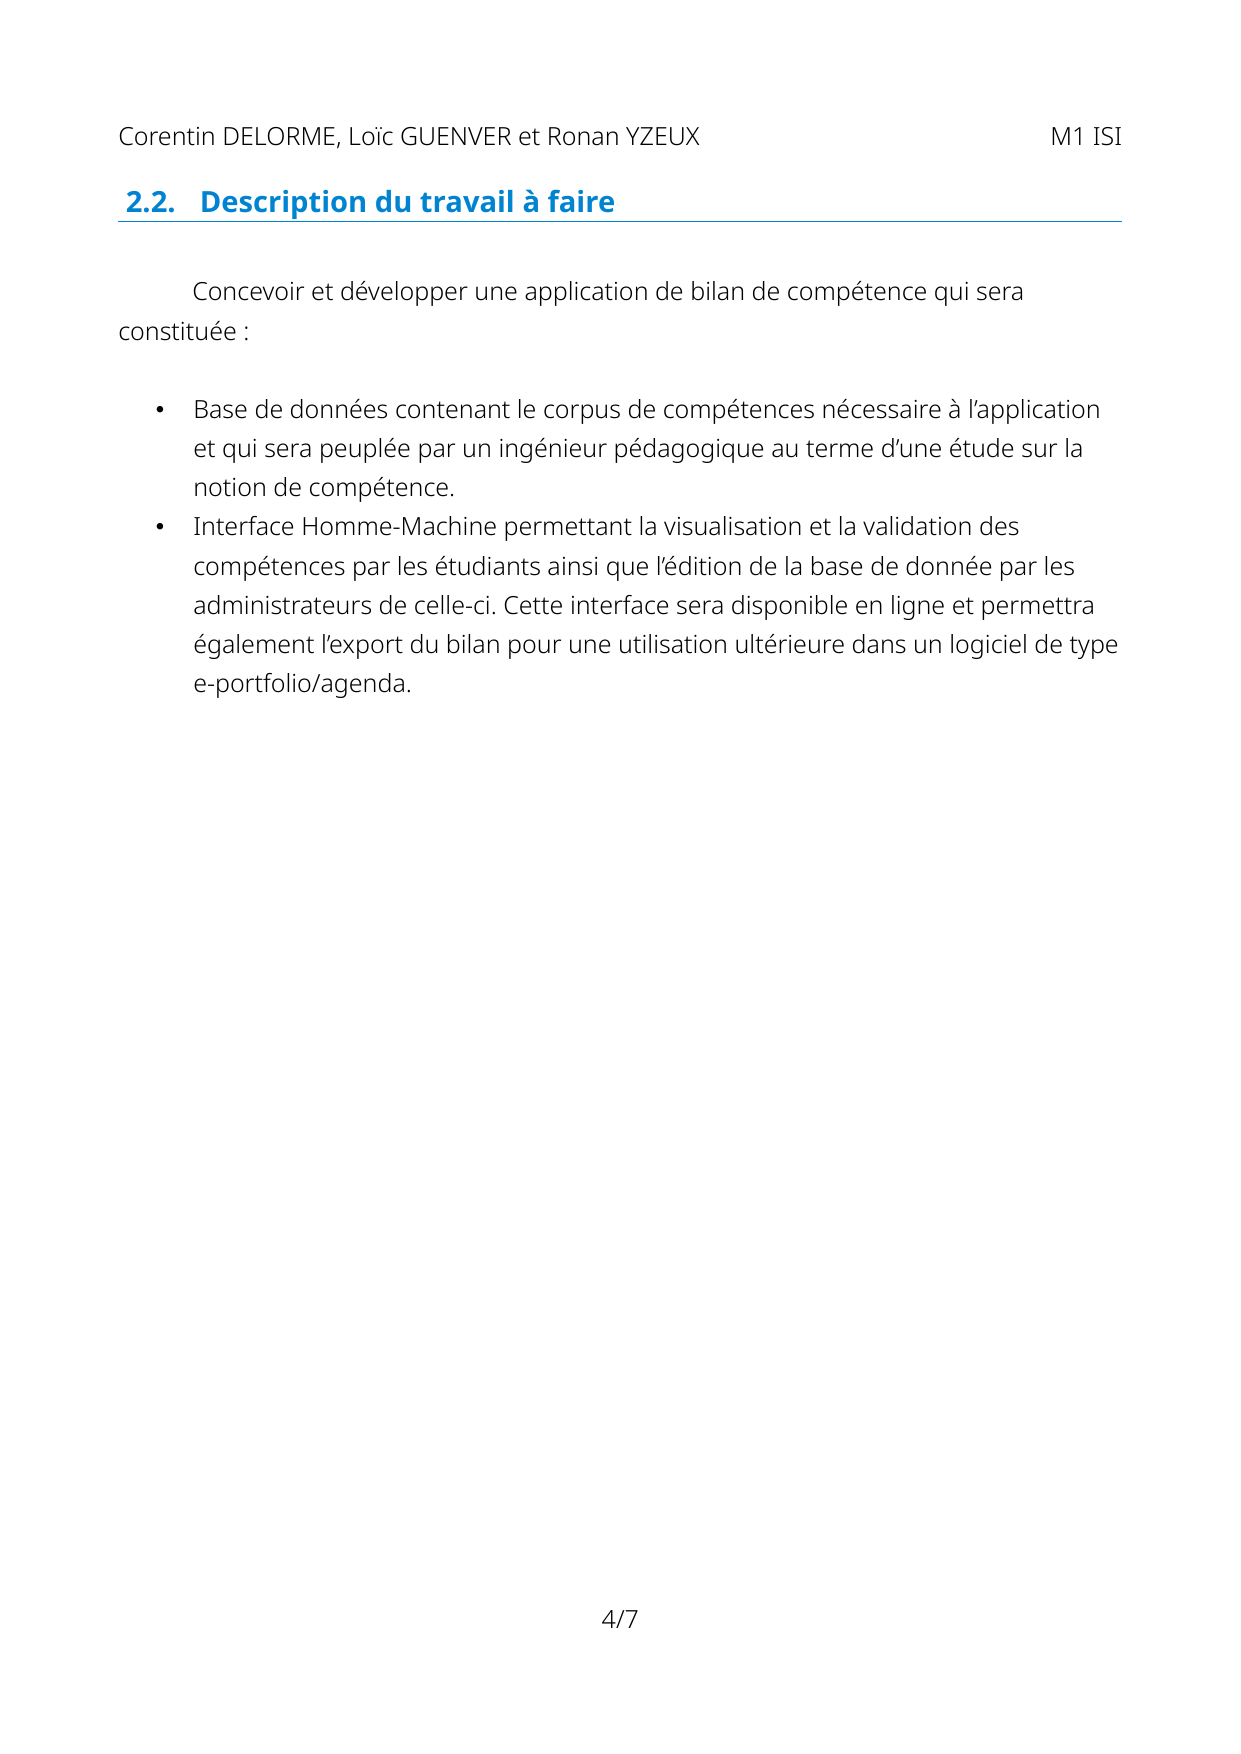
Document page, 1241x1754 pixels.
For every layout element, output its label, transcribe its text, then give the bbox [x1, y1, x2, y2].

list Base de données contenant le corpus de compétences nécessaire à l’application et qui sera peuplée par un ingénieur pédagogique au terme d’une étude sur la notion de compétence. [156, 392, 1122, 504]
text Concevoir et développer une application de bilan de compétence qui sera constituée : [118, 274, 1122, 347]
subtitle Description du travail à faire [118, 182, 1122, 221]
list Interface Homme-Machine permettant la visualisation et la validation des compétences par les étudiants ainsi que l’édition de la base de donnée par les administrateurs de celle-ci. Cette interface sera disponible en ligne et permettra également l’export du bilan pour une utilisation ultérieure dans un logiciel de type e-portfolio/agenda. [156, 509, 1122, 700]
